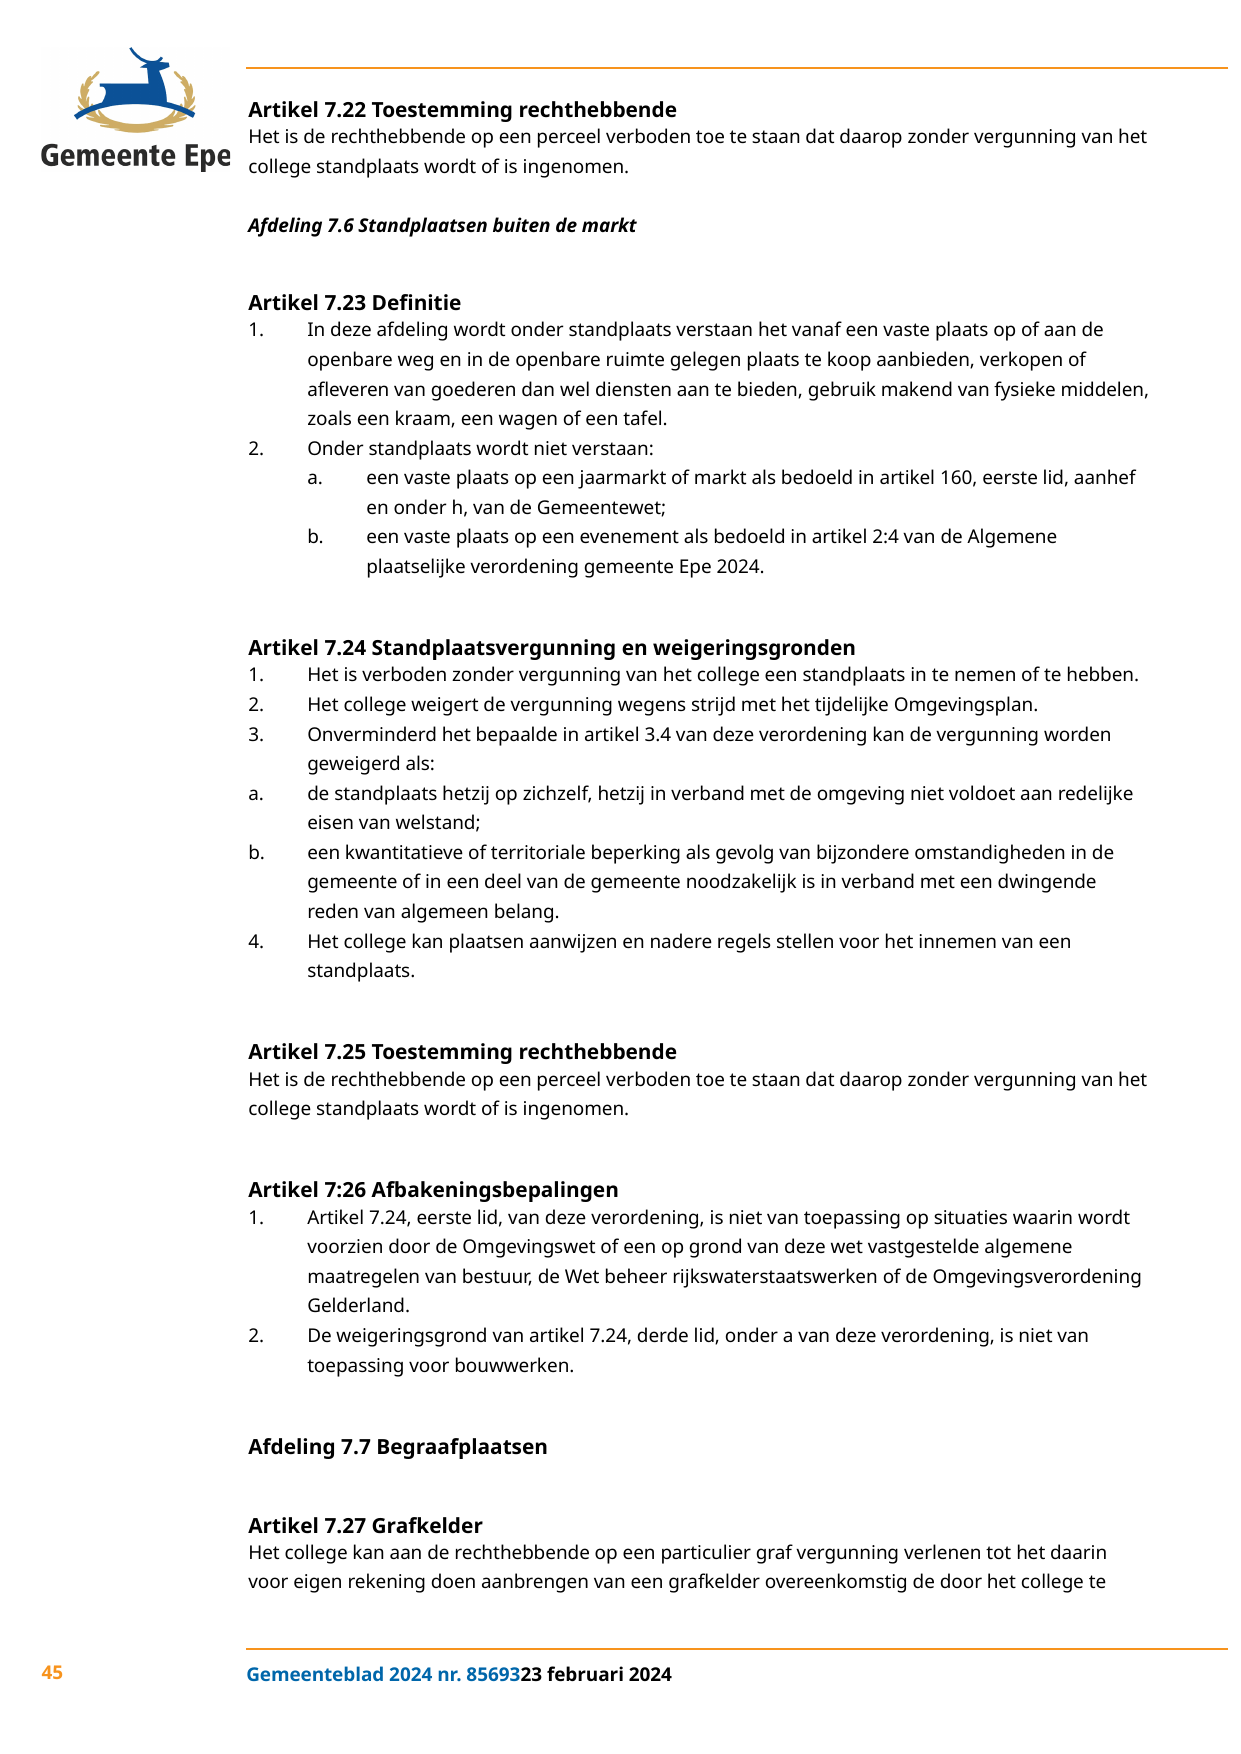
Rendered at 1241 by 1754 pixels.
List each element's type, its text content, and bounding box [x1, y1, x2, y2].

list een kwantitatieve of territoriale beperking als gevolg van bijzondere omstandigheden in de gemeente of in een deel van de gemeente noodzakelijk is in verband met een dwingende reden van algemeen belang. [248, 839, 1152, 924]
list een vaste plaats op een evenement als bedoeld in artikel 2:4 van de Algemene plaatselijke verordening gemeente Epe 2024. [307, 524, 1152, 579]
list In deze afdeling wordt onder standplaats verstaan het vanaf een vaste plaats op of aan de openbare weg en in de openbare ruimte gelegen plaats te koop aanbieden, verkopen of afleveren van goederen dan wel diensten aan te bieden, gebruik makend van fysieke middelen, zoals een kraam, een wagen of een tafel. [248, 317, 1152, 431]
text Het college kan aan de rechthebbende op een particulier graf vergunning verlenen tot het daarin voor eigen rekening doen aanbrengen van een grafkelder overeenkomstig de door het college te [248, 1539, 1152, 1594]
list Onverminderd het bepaalde in artikel 3.4 van deze verordening kan de vergunning worden geweigerd als: [248, 721, 1152, 776]
text Artikel 7.22 Toestemming rechthebbende [248, 95, 1152, 123]
list Het is verboden zonder vergunning van het college een standplaats in te nemen of te hebben. [248, 662, 1152, 687]
list Het college kan plaatsen aanwijzen en nadere regels stellen voor het innemen van een standplaats. [248, 928, 1152, 983]
text Afdeling 7.7 Begraafplaatsen [248, 1432, 1152, 1460]
text Afdeling 7.6 Standplaatsen buiten de markt [248, 212, 1152, 238]
text Het is de rechthebbende op een perceel verboden toe te staan dat daarop zonder vergunning van het college standplaats wordt of is ingenomen. [248, 1066, 1152, 1121]
text Artikel 7.27 Grafkelder [248, 1511, 1152, 1539]
text Artikel 7.23 Definitie [248, 288, 1152, 317]
list De weigeringsgrond van artikel 7.24, derde lid, onder a van deze verordening, is niet van toepassing voor bouwwerken. [248, 1322, 1152, 1378]
picture [41, 47, 231, 172]
list een vaste plaats op een jaarmarkt of markt als bedoeld in artikel 160, eerste lid, aanhef en onder h, van de Gemeentewet; [307, 464, 1152, 520]
text Artikel 7.24 Standplaatsvergunning en weigeringsgronden [248, 633, 1152, 662]
list de standplaats hetzij op zichzelf, hetzij in verband met de omgeving niet voldoet aan redelijke eisen van welstand; [248, 780, 1152, 835]
text Artikel 7:26 Afbakeningsbepalingen [248, 1176, 1152, 1204]
list Het college weigert de vergunning wegens strijd met het tijdelijke Omgevingsplan. [248, 691, 1152, 717]
text Artikel 7.25 Toestemming rechthebbende [248, 1037, 1152, 1066]
list Onder standplaats wordt niet verstaan: [248, 435, 1152, 461]
text Het is de rechthebbende op een perceel verboden toe te staan dat daarop zonder vergunning van het college standplaats wordt of is ingenomen. [248, 123, 1152, 178]
list Artikel 7.24, eerste lid, van deze verordening, is niet van toepassing op situaties waarin wordt voorzien door de Omgevingswet of een op grond van deze wet vastgestelde algemene maatregelen van bestuur, de Wet beheer rijkswaterstaatswerken of de Omgevingsverordening Gelderland. [248, 1204, 1152, 1318]
